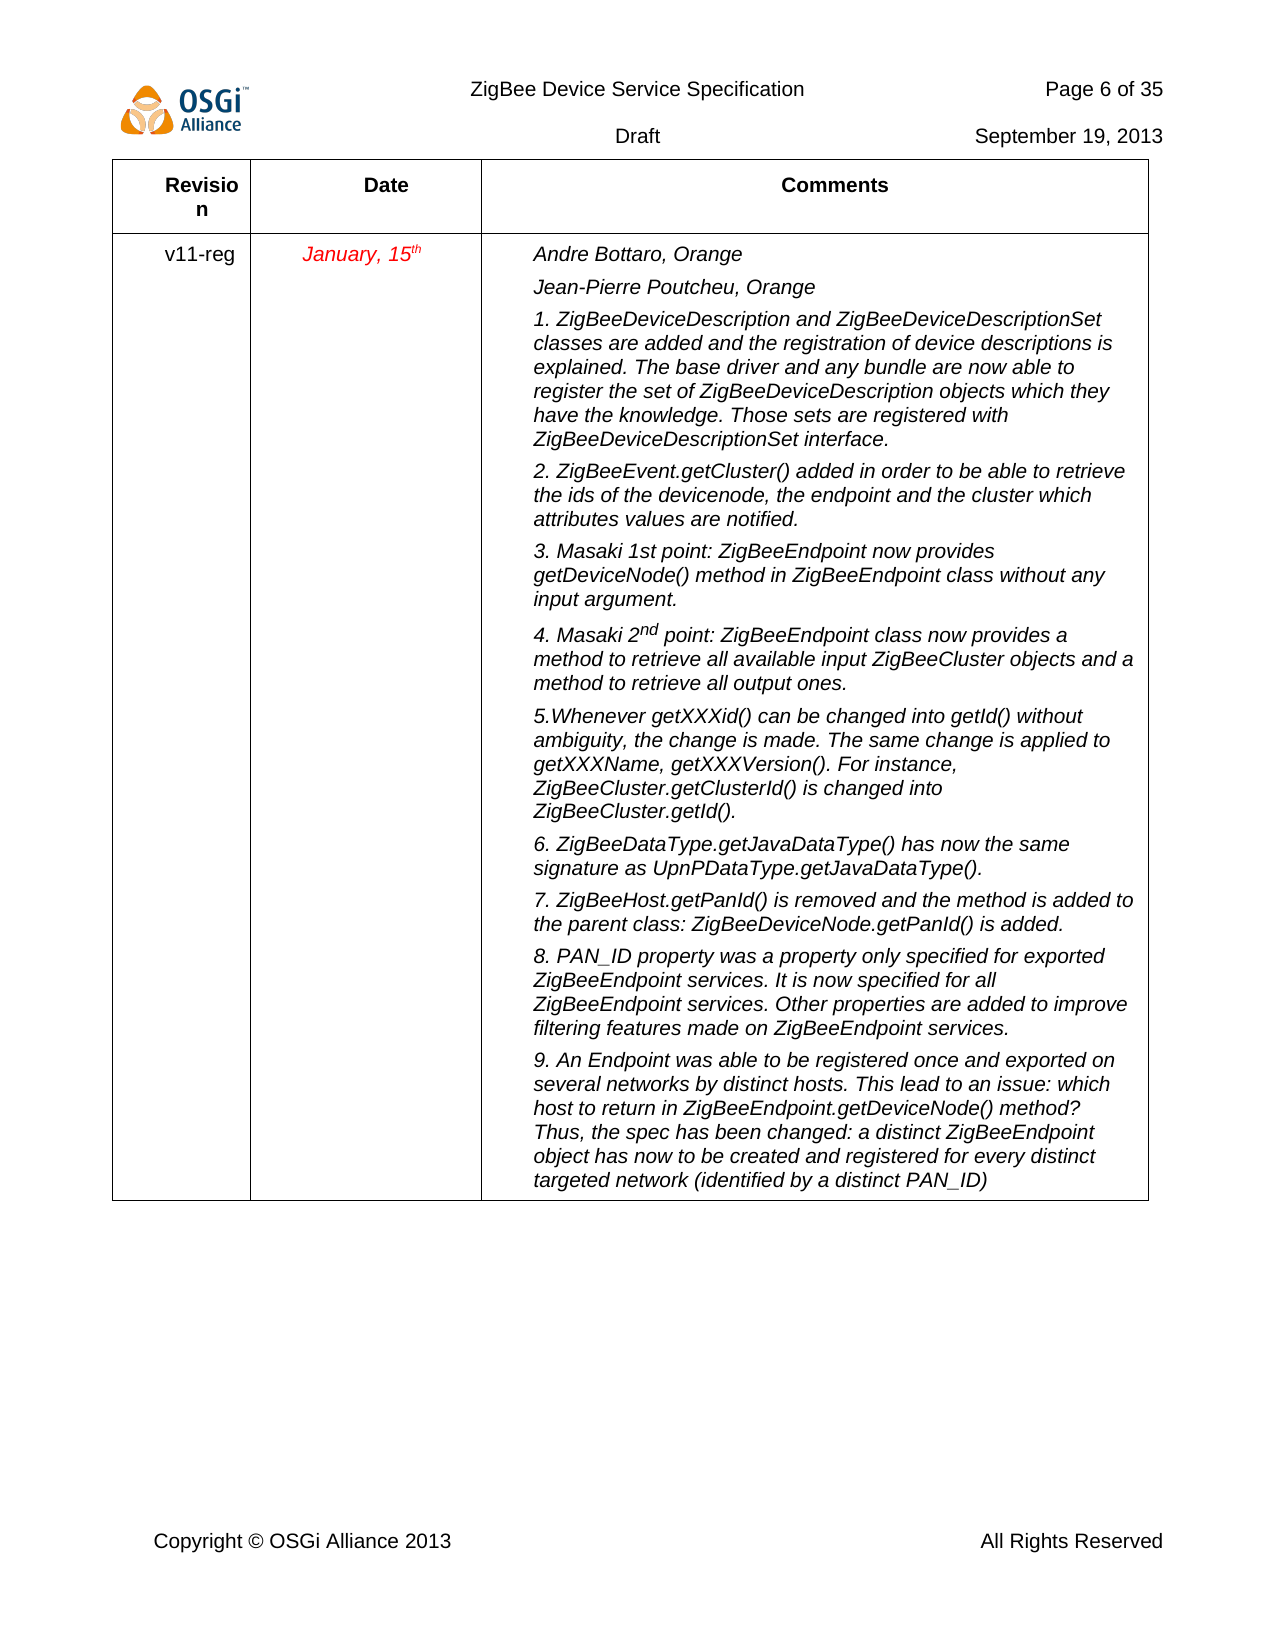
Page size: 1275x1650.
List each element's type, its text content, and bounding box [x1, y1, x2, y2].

table_header Comments [482, 160, 1148, 233]
table_header Revision [113, 160, 250, 233]
table_header Date [251, 160, 481, 233]
table_cell January, 15th [251, 234, 481, 1200]
table_cell Andre Bottaro, Orange Jean-Pierre Poutcheu, Orange 1. ZigBeeDeviceDescription and ZigBeeDeviceDescriptionSet classes are added and the registration of device descriptions is explained. The base driver and any bundle are now able to register the set of ZigBeeDeviceDescription objects which they have the knowledge. Those sets are registered with ZigBeeDeviceDescriptionSet interface. 2. ZigBeeEvent.getCluster() added in order to be able to retrieve the ids of the devicenode, the endpoint and the cluster which attributes values are notified. 3. Masaki 1st point: ZigBeeEndpoint now provides getDeviceNode() method in ZigBeeEndpoint class without any input argument. 4. Masaki 2nd point: ZigBeeEndpoint class now provides a method to retrieve all available input ZigBeeCluster objects and a method to retrieve all output ones. 5.Whenever getXXXid() can be changed into getId() without ambiguity, the change is made. The same change is applied to getXXXName, getXXXVersion(). For instance, ZigBeeCluster.getClusterId() is changed into ZigBeeCluster.getId(). 6. ZigBeeDataType.getJavaDataType() has now the same signature as UpnPDataType.getJavaDataType(). 7. ZigBeeHost.getPanId() is removed and the method is added to the parent class: ZigBeeDeviceNode.getPanId() is added. 8. PAN_ID property was a property only specified for exported ZigBeeEndpoint services. It is now specified for all ZigBeeEndpoint services. Other properties are added to improve filtering features made on ZigBeeEndpoint services. 9. An Endpoint was able to be registered once and exported on several networks by distinct hosts. This lead to an issue: which host to return in ZigBeeEndpoint.getDeviceNode() method? Thus, the spec has been changed: a distinct ZigBeeEndpoint object has now to be created and registered for every distinct targeted network (identified by a distinct PAN_ID) [482, 234, 1148, 1200]
table_cell v11-reg [113, 234, 250, 1200]
picture [113, 78, 257, 142]
